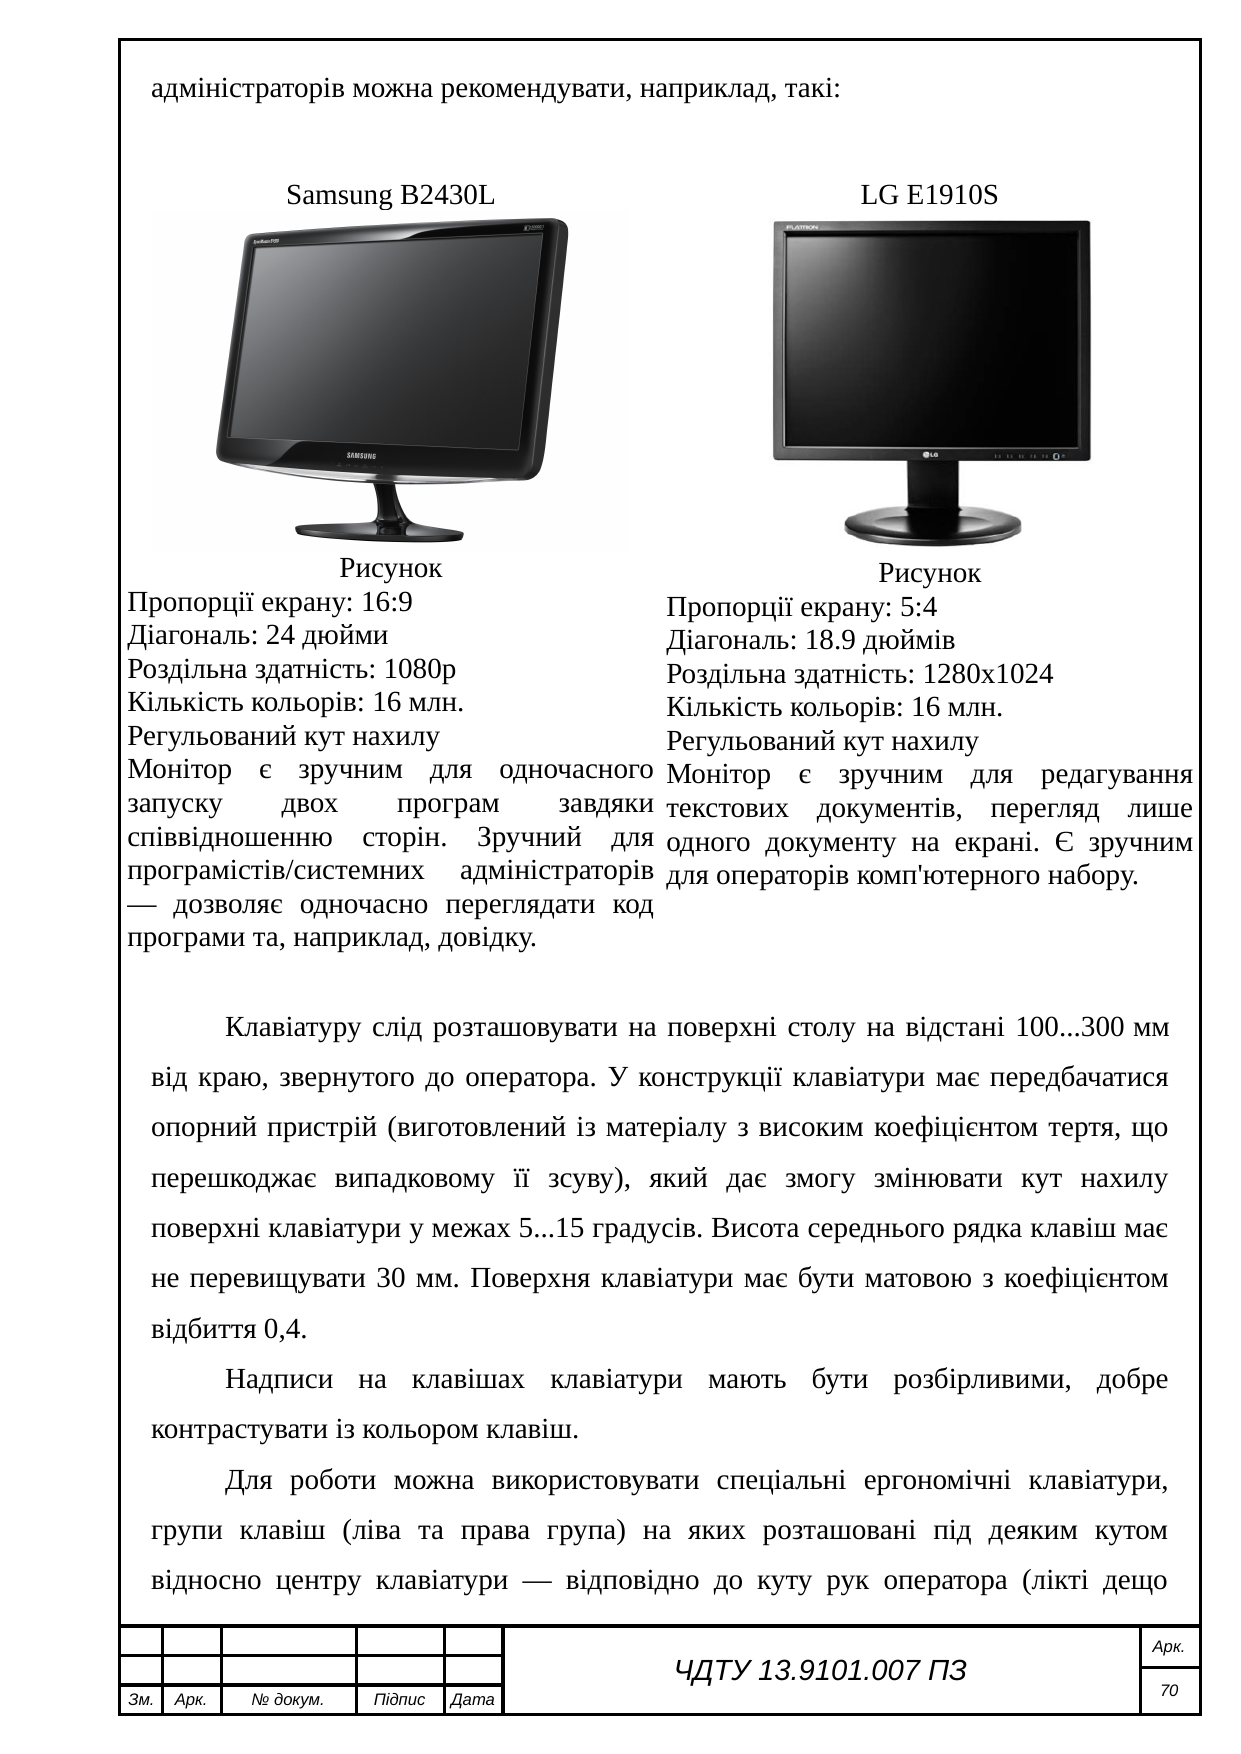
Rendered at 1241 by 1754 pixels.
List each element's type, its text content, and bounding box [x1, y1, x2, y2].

text Клавіатуру слід розташовувати на поверхні столу на відстані 100...300 мм від краю, звернутого до оператора. У конструкції клавіатури має передбачатися опорний пристрій (виготовлений із матеріалу з високим коефіцієнтом тертя, що перешкоджає випадковому її зсуву), який дає змогу змінювати кут нахилу поверхні клавіатури у межах 5...15 градусів. Висота середнього рядка клавіш має не перевищувати 30 мм. Поверхня клавіатури має бути матовою з коефіцієнтом відбиття 0,4. [151, 1009, 1170, 1344]
text адміністраторів можна рекомендувати, наприклад, такі: [151, 71, 1170, 104]
table_header LG E1910S Рисунок Пропорції екрану: 5:4 Діагональ: 18.9 дюймів Роздільна здатність: 1280x1024 Кількість кольорів: 16 млн. Регульований кут нахилу Монітор є зручним для редагування текстових документів, перегляд лише одного документу на екрані. Є зручним для операторів комп'ютерного набору. [660, 171, 1199, 959]
text Для роботи можна використовувати спеціальні ергономічні клавіатури, групи клавіш (ліва та права група) на яких розташовані під деяким кутом відносно центру клавіатури — відповідно до куту рук оператора (лікті дещо [151, 1462, 1170, 1596]
table_header Samsung B2430L Рисунок Пропорції екрану: 16:9 Діагональ: 24 дюйми Роздільна здатність: 1080p Кількість кольорів: 16 млн. Регульований кут нахилу Монітор є зручним для одночасного запуску двох програм завдяки співвідношенню сторін. Зручний для програмістів/системних адміністраторів — дозволяє одночасно переглядати код програми та, наприклад, довідку. [121, 171, 660, 959]
text Надписи на клавішах клавіатури мають бути розбірливими, добре контрастувати із кольором клавіш. [151, 1361, 1170, 1445]
picture [760, 210, 1099, 556]
picture [152, 210, 629, 551]
